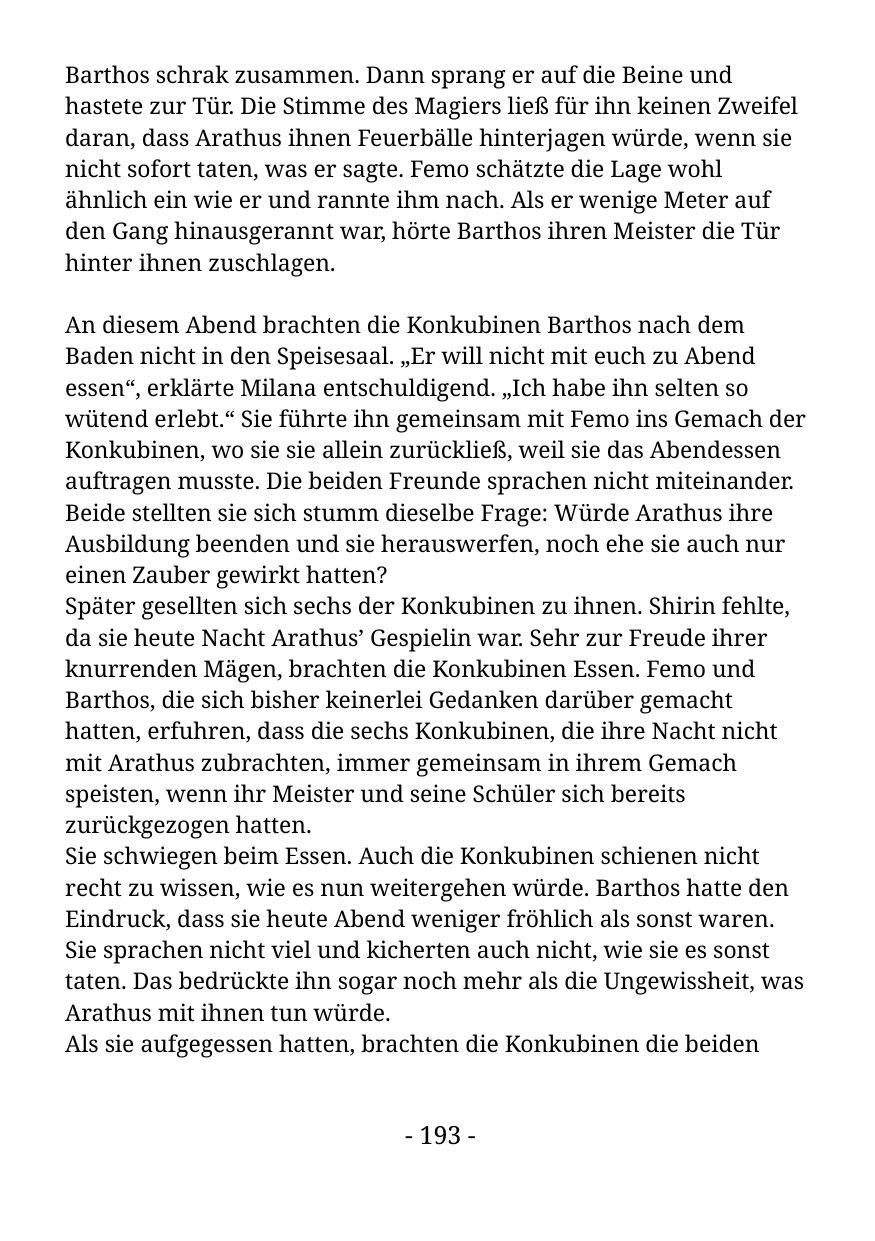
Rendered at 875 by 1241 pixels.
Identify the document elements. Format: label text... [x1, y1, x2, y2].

text Barthos schrak zusammen. Dann sprang er auf die Beine und hastete zur Tür. Die Stimme des Magiers ließ für ihn keinen Zweifel daran, dass Arathus ihnen Feuerbälle hinterjagen würde, wenn sie nicht sofort taten, was er sagte. Femo schätzte die Lage wohl ähnlich ein wie er und rannte ihm nach. Als er wenige Meter auf den Gang hinausgerannt war, hörte Barthos ihren Meister die Tür hinter ihnen zuschlagen. An diesem Abend brachten die Konkubinen Barthos nach dem Baden nicht in den Speisesaal. „Er will nicht mit euch zu Abend essen“, erklärte Milana entschuldigend. „Ich habe ihn selten so wütend erlebt.“ Sie führte ihn gemeinsam mit Femo ins Gemach der Konkubinen, wo sie sie allein zurückließ, weil sie das Abendessen auftragen musste. Die beiden Freunde sprachen nicht miteinander. Beide stellten sie sich stumm dieselbe Frage: Würde Arathus ihre Ausbildung beenden und sie herauswerfen, noch ehe sie auch nur einen Zauber gewirkt hatten? Später gesellten sich sechs der Konkubinen zu ihnen. Shirin fehlte, da sie heute Nacht Arathus’ Gespielin war. Sehr zur Freude ihrer knurrenden Mägen, brachten die Konkubinen Essen. Femo und Barthos, die sich bisher keinerlei Gedanken darüber gemacht hatten, erfuhren, dass die sechs Konkubinen, die ihre Nacht nicht mit Arathus zubrachten, immer gemeinsam in ihrem Gemach speisten, wenn ihr Meister und seine Schüler sich bereits zurückgezogen hatten. Sie schwiegen beim Essen. Auch die Konkubinen schienen nicht recht zu wissen, wie es nun weitergehen würde. Barthos hatte den Eindruck, dass sie heute Abend weniger fröhlich als sonst waren. Sie sprachen nicht viel und kicherten auch nicht, wie sie es sonst taten. Das bedrückte ihn sogar noch mehr als die Ungewissheit, was Arathus mit ihnen tun würde. Als sie aufgegessen hatten, brachten die Konkubinen die beiden [65, 59, 809, 1059]
